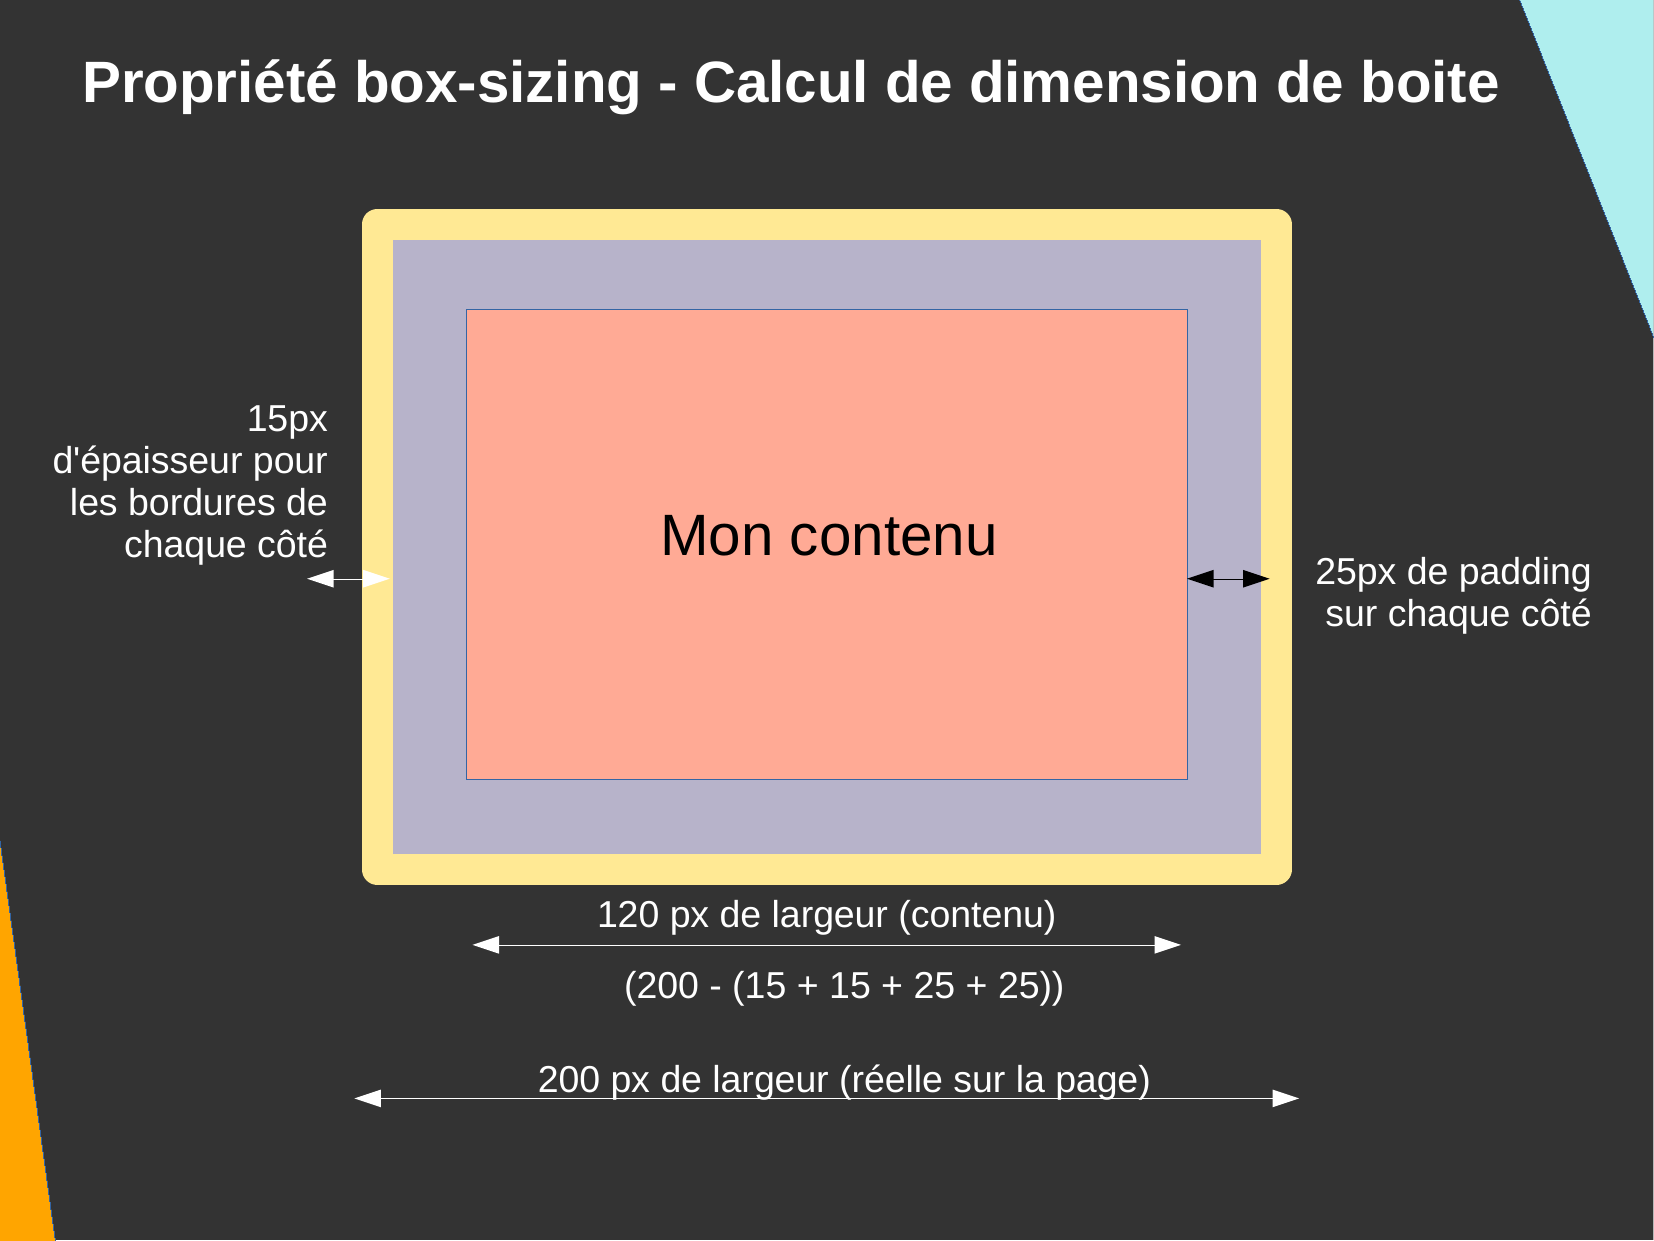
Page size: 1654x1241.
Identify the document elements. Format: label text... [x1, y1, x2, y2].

text_box 25px de padding sur chaque côté [1299, 543, 1607, 685]
text_box 120 px de largeur (contenu) [576, 885, 1078, 945]
text_box Mon contenu [590, 495, 1068, 579]
text_box 200 px de largeur (réelle sur la page) [519, 1051, 1170, 1108]
text_box [377, 224, 1277, 870]
text_box (200 - (15 + 15 + 25 + 25)) [519, 956, 1170, 1014]
text_box 15px d'épaisseur pour les bordures de chaque côté [35, 389, 343, 573]
title Propriété box-sizing - Calcul de dimension de boite [82, 49, 1571, 152]
text_box [1519, 0, 1654, 338]
text_box [0, 840, 56, 1241]
